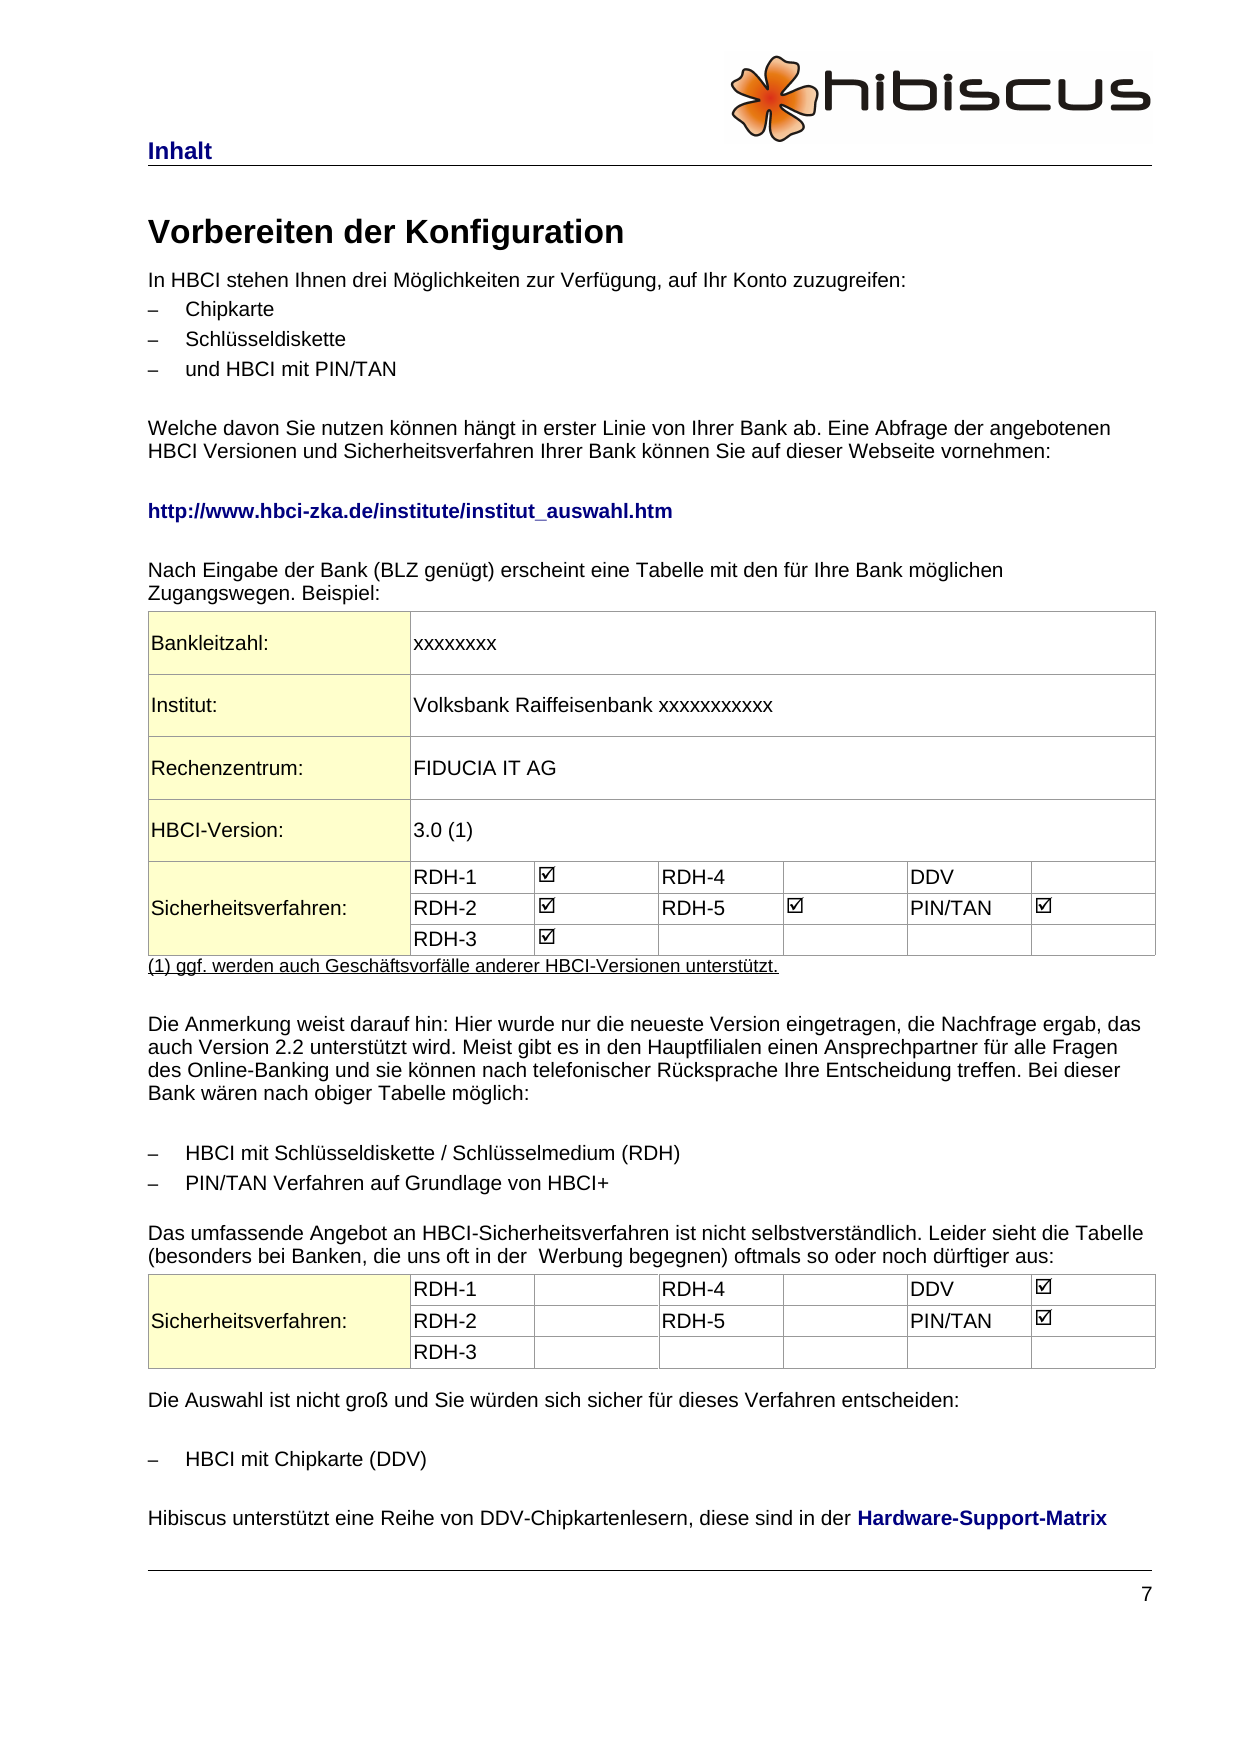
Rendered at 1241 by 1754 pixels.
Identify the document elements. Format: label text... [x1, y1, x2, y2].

text Die Anmerkung weist darauf hin: Hier wurde nur die neueste Version eingetragen, die Nachfrage ergab, das auch Version 2.2 unterstützt wird. Meist gibt es in den Hauptfilialen einen Ansprechpartner für alle Fragen des Online-Banking und sie können nach telefonischer Rücksprache Ihre Entscheidung treffen. Bei dieser Bank wären nach obiger Tabelle möglich: [148, 1012, 1152, 1105]
table_header [784, 1275, 907, 1305]
table_cell [535, 1306, 658, 1336]
table_cell 3.0 (1) [411, 800, 1155, 861]
table_header RDH-1 [411, 862, 534, 893]
table_header [1032, 862, 1155, 893]
table_cell [535, 1337, 658, 1368]
table_cell RDH-2 [411, 894, 534, 924]
table_header RDH-4 [660, 1275, 783, 1305]
table_cell  [1032, 1306, 1155, 1336]
table_cell RDH-5 [659, 894, 783, 924]
table_cell Sicherheitsverfahren: [149, 862, 410, 955]
list und HBCI mit PIN/TAN [148, 357, 1152, 380]
table_header RDH-1 [411, 1275, 534, 1305]
table_header xxxxxxxx [411, 612, 1155, 674]
table_header Bankleitzahl: [149, 612, 410, 674]
table_header RDH-4 [659, 862, 783, 893]
table_cell RDH-5 [660, 1306, 783, 1336]
list Schlüsseldiskette [148, 327, 1152, 351]
table_cell [659, 925, 783, 955]
table_header [535, 1275, 658, 1305]
table_cell [784, 1306, 907, 1336]
table_cell Institut: [149, 675, 410, 736]
table_header DDV [908, 1275, 1031, 1305]
table_cell  [535, 925, 658, 955]
list Chipkarte [148, 298, 1152, 321]
list PIN/TAN Verfahren auf Grundlage von HBCI+ [148, 1171, 1152, 1194]
text Nach Eingabe der Bank (BLZ genügt) erscheint eine Tabelle mit den für Ihre Bank möglichen Zugangswegen. Beispiel: [148, 558, 1152, 605]
table_cell PIN/TAN [908, 894, 1031, 924]
text Welche davon Sie nutzen können hängt in erster Linie von Ihrer Bank ab. Eine Abfrage der angebotenen HBCI Versionen und Sicherheitsverfahren Ihrer Bank können Sie auf dieser Webseite vornehmen: [148, 417, 1152, 463]
text http://www.hbci-zka.de/institute/institut_auswahl.htm [148, 499, 1152, 522]
table_cell Volksbank Raiffeisenbank xxxxxxxxxxx [411, 675, 1155, 736]
table_cell  [535, 894, 658, 924]
table_cell [1032, 925, 1155, 955]
table_cell [784, 1337, 907, 1368]
table_cell [784, 925, 907, 955]
table_cell [660, 1337, 783, 1368]
table_cell RDH-3 [411, 1337, 534, 1368]
text (1) ggf. werden auch Geschäftsvorfälle anderer HBCI-Versionen unterstützt. [148, 956, 1152, 976]
text In HBCI stehen Ihnen drei Möglichkeiten zur Verfügung, auf Ihr Konto zuzugreifen: [148, 268, 1152, 291]
table_cell FIDUCIA IT AG [411, 737, 1155, 799]
table_cell PIN/TAN [908, 1306, 1031, 1336]
table_cell [1032, 1337, 1155, 1368]
table_header DDV [908, 862, 1031, 893]
table_cell [908, 1337, 1031, 1368]
subtitle Vorbereiten der Konfiguration [148, 213, 1152, 250]
table_cell  [784, 894, 907, 924]
table_cell Rechenzentrum: [149, 737, 410, 799]
table_cell RDH-2 [411, 1306, 534, 1336]
table_cell HBCI-Version: [149, 800, 410, 861]
list HBCI mit Chipkarte (DDV) [148, 1448, 1152, 1471]
text Das umfassende Angebot an HBCI-Sicherheitsverfahren ist nicht selbstverständlich. Leider sieht die Tabelle (besonders bei Banken, die uns oft in der Werbung begegnen) oftmals so oder noch dürftiger aus: [148, 1221, 1152, 1268]
text Hibiscus unterstützt eine Reihe von DDV-Chipkartenlesern, diese sind in der Hardware-Support-Matrix [148, 1507, 1152, 1530]
table_header Sicherheitsverfahren: [149, 1275, 410, 1368]
table_header  [535, 862, 658, 893]
table_cell RDH-3 [411, 925, 534, 955]
table_header  [1032, 1275, 1155, 1305]
picture [723, 51, 1153, 144]
table_cell  [1032, 894, 1155, 924]
table_header [784, 862, 907, 893]
list HBCI mit Schlüsseldiskette / Schlüsselmedium (RDH) [148, 1141, 1152, 1164]
table_cell [908, 925, 1031, 955]
text Die Auswahl ist nicht groß und Sie würden sich sicher für dieses Verfahren entscheiden: [148, 1388, 1152, 1411]
